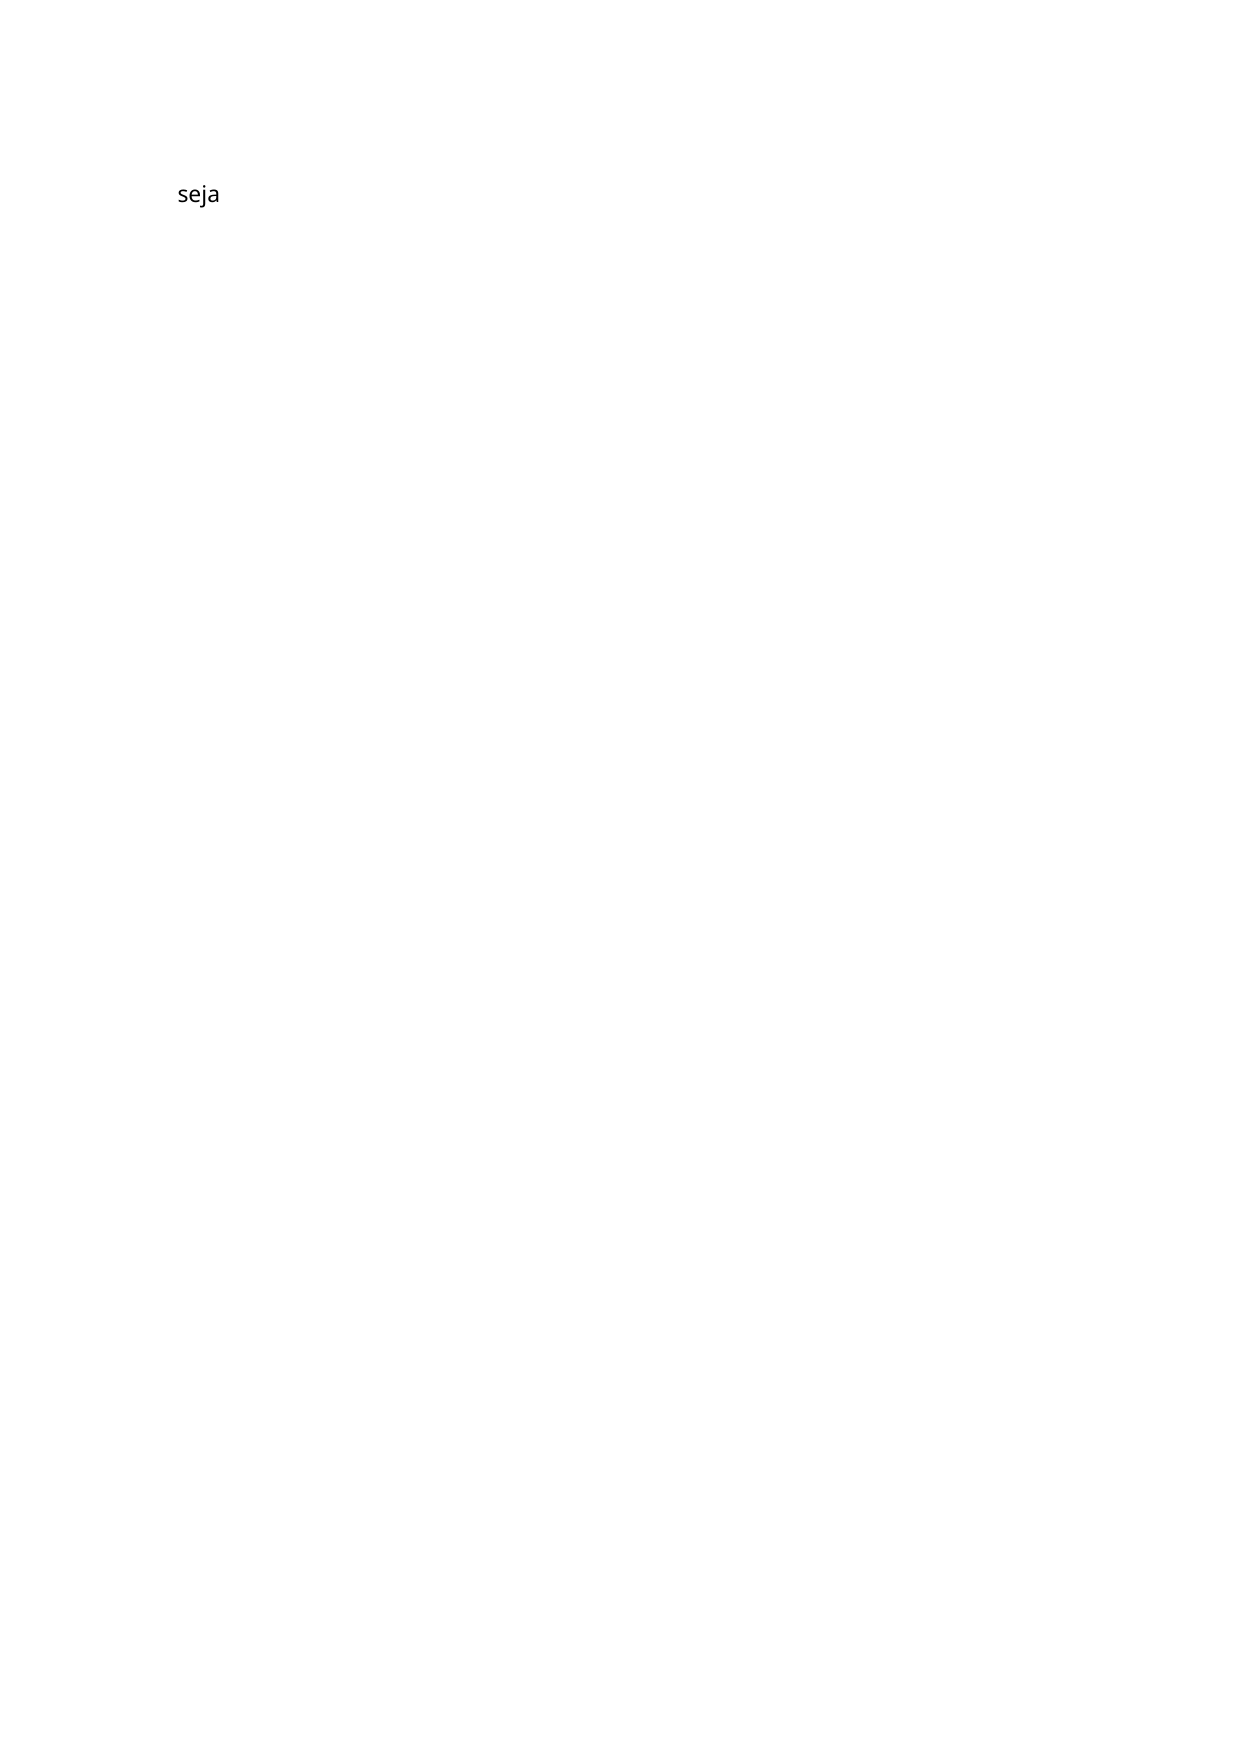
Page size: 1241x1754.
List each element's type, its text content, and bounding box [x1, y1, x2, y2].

text seja [177, 178, 1063, 209]
